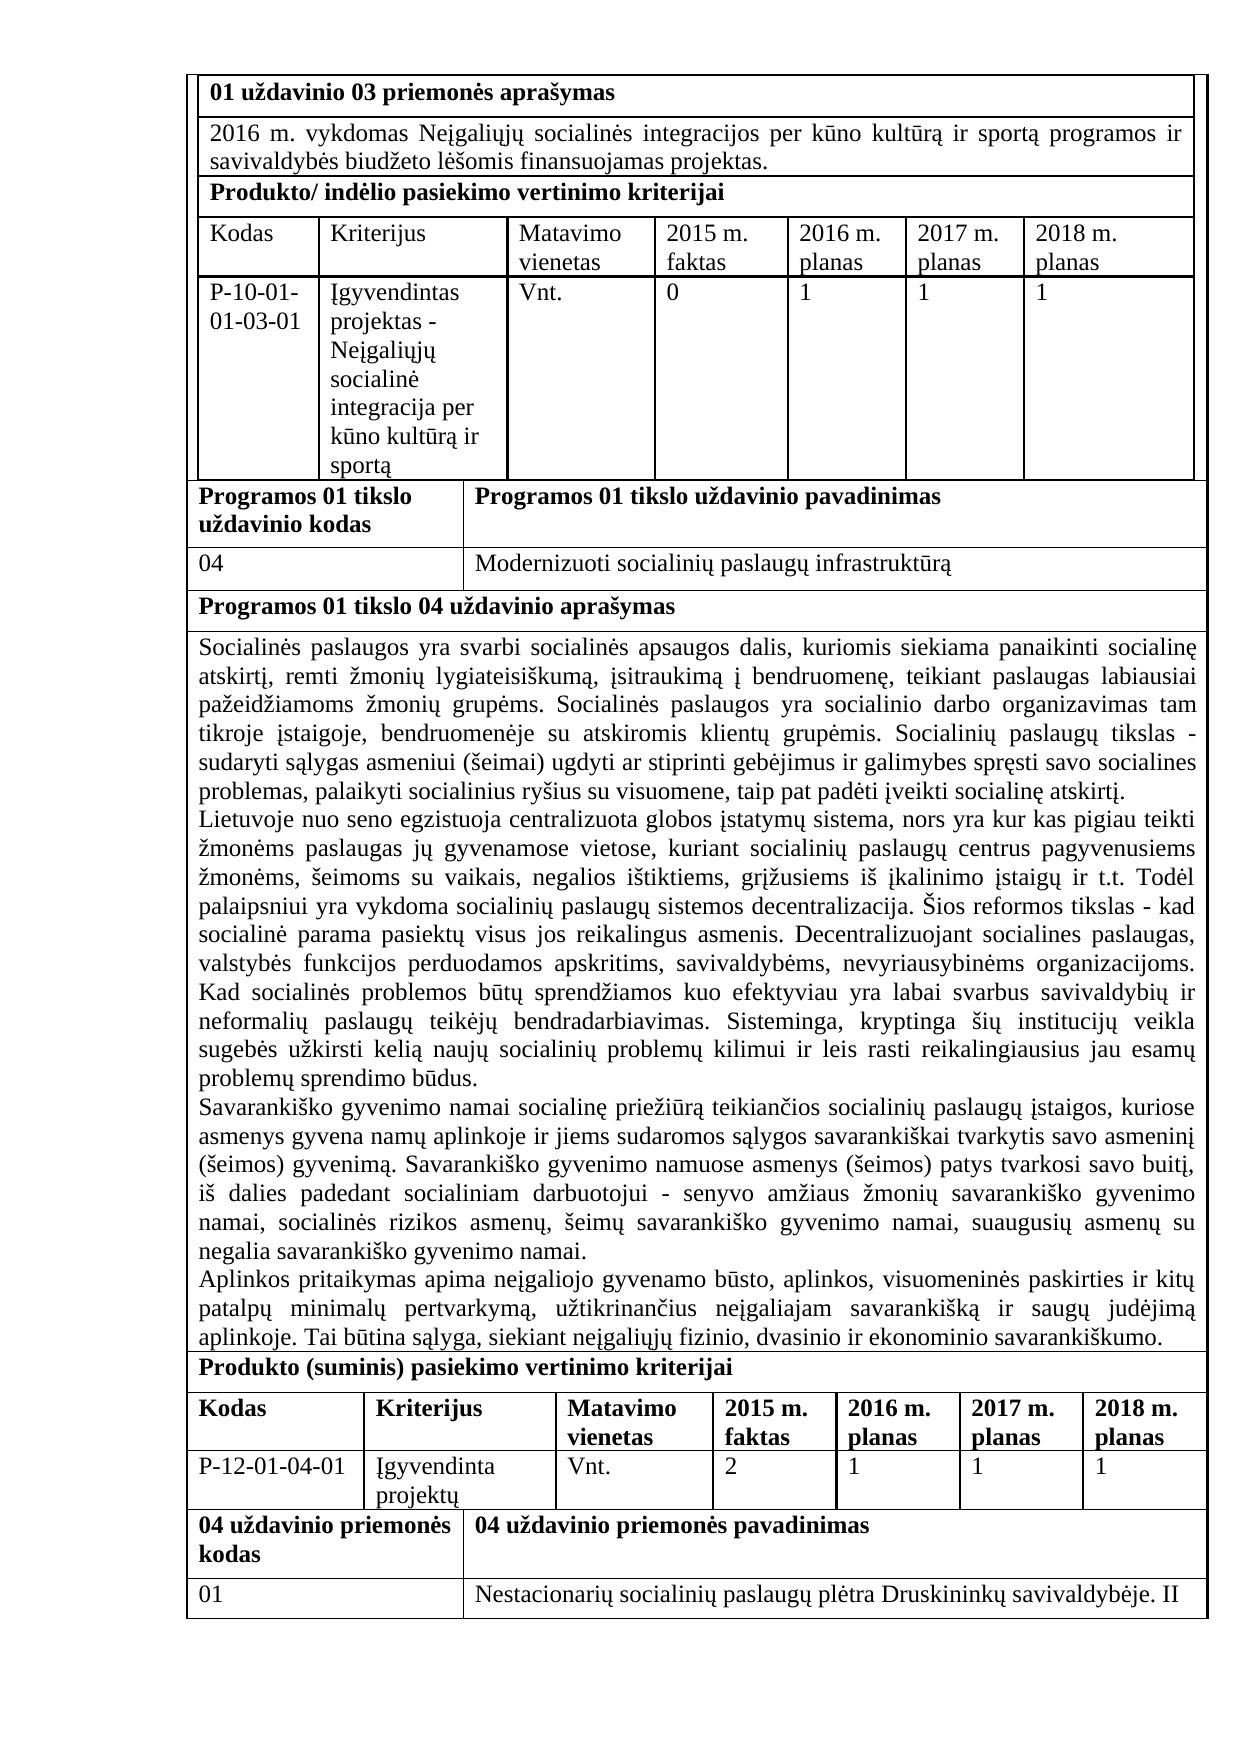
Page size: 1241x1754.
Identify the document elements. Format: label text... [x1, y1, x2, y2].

table_cell Kriterijus [320, 218, 506, 275]
table_cell P-10-01-01-03-01 [199, 278, 318, 479]
table_cell [1195, 75, 1206, 480]
table_cell P-12-01-04-01 [188, 1451, 363, 1509]
table_cell [188, 75, 197, 480]
table_cell 2015 m. faktas [656, 218, 787, 275]
table_cell Modernizuoti socialinių paslaugų infrastruktūrą [464, 548, 1206, 590]
table_cell 1 [1025, 278, 1193, 479]
table_cell Programos 01 tikslo 04 uždavinio aprašymas [188, 591, 1206, 631]
table_cell 0 [656, 278, 787, 479]
table_cell 01 uždavinio 03 priemonės aprašymas [199, 76, 1193, 116]
table_cell Socialinės paslaugos yra svarbi socialinės apsaugos dalis, kuriomis siekiama panaikinti socialinę atskirtį, remti žmonių lygiateisiškumą, įsitraukimą į bendruomenę, teikiant paslaugas labiausiai pažeidžiamoms žmonių grupėms. Socialinės paslaugos yra socialinio darbo organizavimas tam tikroje įstaigoje, bendruomenėje su atskiromis klientų grupėmis. Socialinių paslaugų tikslas - sudaryti sąlygas asmeniui (šeimai) ugdyti ar stiprinti gebėjimus ir galimybes spręsti savo socialines problemas, palaikyti socialinius ryšius su visuomene, taip pat padėti įveikti socialinę atskirtį. Lietuvoje nuo seno egzistuoja centralizuota globos įstatymų sistema, nors yra kur kas pigiau teikti žmonėms paslaugas jų gyvenamose vietose, kuriant socialinių paslaugų centrus pagyvenusiems žmonėms, šeimoms su vaikais, negalios ištiktiems, grįžusiems iš įkalinimo įstaigų ir t.t. Todėl palaipsniui yra vykdoma socialinių paslaugų sistemos decentralizacija. Šios reformos tikslas - kad socialinė parama pasiektų visus jos reikalingus asmenis. Decentralizuojant socialines paslaugas, valstybės funkcijos perduodamos apskritims, savivaldybėms, nevyriausybinėms organizacijoms. Kad socialinės problemos būtų sprendžiamos kuo efektyviau yra labai svarbus savivaldybių ir neformalių paslaugų teikėjų bendradarbiavimas. Sisteminga, kryptinga šių institucijų veikla sugebės užkirsti kelią naujų socialinių problemų kilimui ir leis rasti reikalingiausius jau esamų problemų sprendimo būdus. Savarankiško gyvenimo namai socialinę priežiūrą teikiančios socialinių paslaugų įstaigos, kuriose asmenys gyvena namų aplinkoje ir jiems sudaromos sąlygos savarankiškai tvarkytis savo asmeninį (šeimos) gyvenimą. Savarankiško gyvenimo namuose asmenys (šeimos) patys tvarkosi savo buitį, iš dalies padedant socialiniam darbuotojui - senyvo amžiaus žmonių savarankiško gyvenimo namai, socialinės rizikos asmenų, šeimų savarankiško gyvenimo namai, suaugusių asmenų su negalia savarankiško gyvenimo namai. Aplinkos pritaikymas apima neįgaliojo gyvenamo būsto, aplinkos, visuomeninės paskirties ir kitų patalpų minimalų pertvarkymą, užtikrinančius neįgaliajam savarankišką ir saugų judėjimą aplinkoje. Tai būtina sąlyga, siekiant neįgaliųjų fizinio, dvasinio ir ekonominio savarankiškumo. [188, 632, 1206, 1351]
table_cell 1 [1084, 1451, 1206, 1509]
table_cell 04 uždavinio priemonės pavadinimas [464, 1510, 1206, 1578]
table_cell 2018 m. planas [1025, 218, 1193, 275]
table_cell Įgyvendinta projektų [365, 1451, 555, 1509]
table_cell Nestacionarių socialinių paslaugų plėtra Druskininkų savivaldybėje. II [464, 1579, 1206, 1618]
table_cell Programos 01 tikslo uždavinio kodas [188, 481, 463, 547]
table_cell Įgyvendintas projektas - Neįgaliųjų socialinė integracija per kūno kultūrą ir sportą [320, 278, 506, 479]
table_cell Vnt. [509, 278, 654, 479]
table_cell Vnt. [557, 1451, 712, 1509]
table_cell Kriterijus [365, 1393, 555, 1450]
table_cell 1 [907, 278, 1023, 479]
table_cell 01 [188, 1579, 463, 1618]
table_cell 2016 m. planas [789, 218, 905, 275]
table_cell 2016 m. vykdomas Neįgaliųjų socialinės integracijos per kūno kultūrą ir sportą programos ir savivaldybės biudžeto lėšomis finansuojamas projektas. [199, 118, 1193, 175]
table_cell 04 uždavinio priemonės kodas [188, 1510, 463, 1578]
table_cell Produkto/ indėlio pasiekimo vertinimo kriterijai [199, 177, 1193, 216]
table_cell 1 [838, 1451, 959, 1509]
table_cell Programos 01 tikslo uždavinio pavadinimas [464, 481, 1206, 547]
table_cell 1 [961, 1451, 1082, 1509]
table_cell 1 [789, 278, 905, 479]
table_cell Matavimo vienetas [557, 1393, 712, 1450]
table_cell Produkto (suminis) pasiekimo vertinimo kriterijai [188, 1352, 1206, 1392]
table_cell 2 [714, 1451, 835, 1509]
table_cell 04 [188, 548, 463, 590]
table_cell 2017 m. planas [961, 1393, 1082, 1450]
table_cell 2016 m. planas [838, 1393, 959, 1450]
table_cell Kodas [199, 218, 318, 275]
table_cell Matavimo vienetas [509, 218, 654, 275]
table_cell 2018 m. planas [1084, 1393, 1206, 1450]
table_cell Kodas [188, 1393, 363, 1450]
table_cell 2017 m. planas [907, 218, 1023, 275]
table_cell 2015 m. faktas [714, 1393, 835, 1450]
